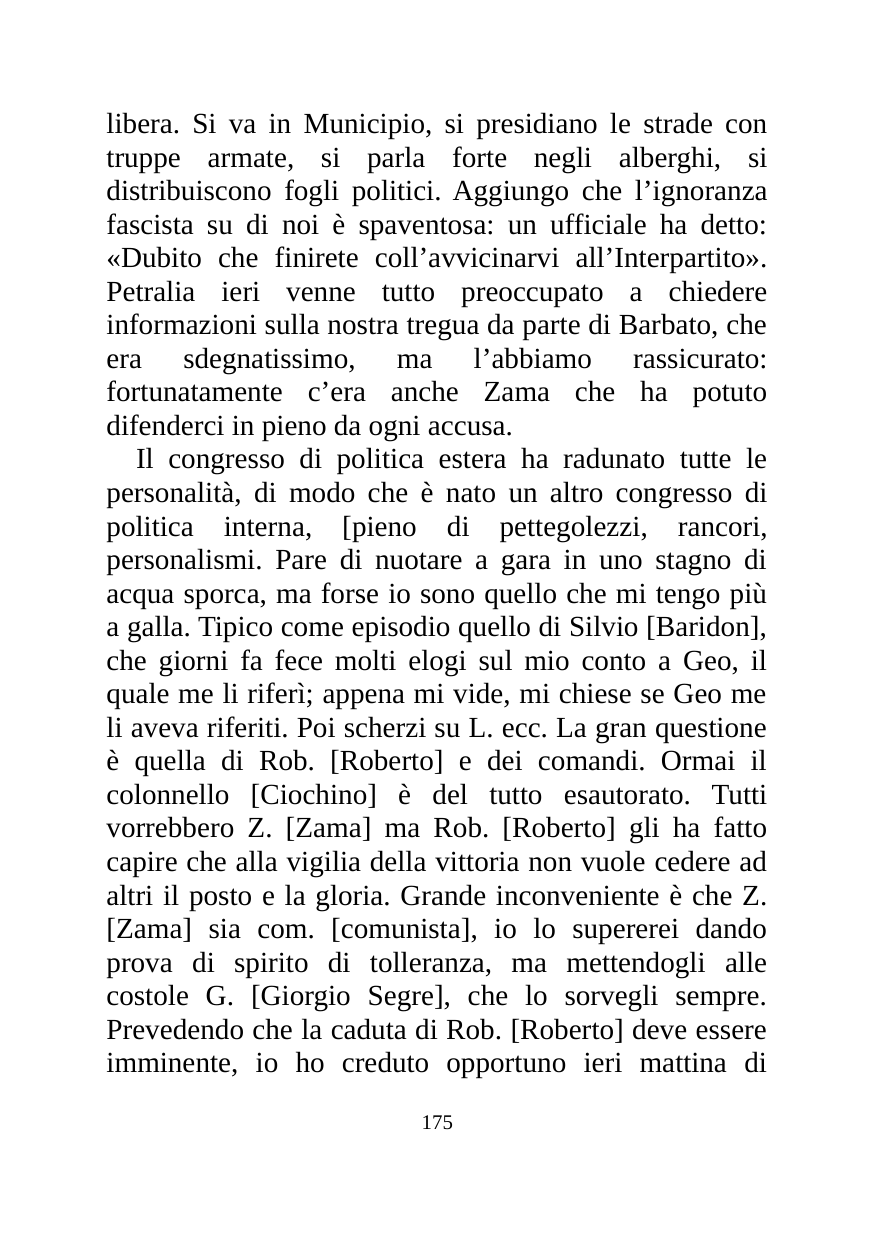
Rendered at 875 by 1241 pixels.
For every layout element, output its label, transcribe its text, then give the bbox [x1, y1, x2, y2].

text Il congresso di politica estera ha radunato tutte le personalità, di modo che è nato un altro congresso di politica interna, [pieno di pettegolezzi, rancori, personalismi. Pare di nuotare a gara in uno stagno di acqua sporca, ma forse io sono quello che mi tengo più a galla. Tipico come episodio quello di Silvio [Baridon], che giorni fa fece molti elogi sul mio conto a Geo, il quale me li riferì; appena mi vide, mi chiese se Geo me li aveva riferiti. Poi scherzi su L. ecc. La gran questione è quella di Rob. [Roberto] e dei comandi. Ormai il colonnello [Ciochino] è del tutto esautorato. Tutti vorrebbero Z. [Zama] ma Rob. [Roberto] gli ha fatto capire che alla vigilia della vittoria non vuole cedere ad altri il posto e la gloria. Grande inconveniente è che Z. [Zama] sia com. [comunista], io lo supererei dando prova di spirito di tolleranza, ma mettendogli alle costole G. [Giorgio Segre], che lo sorvegli sempre. Prevedendo che la caduta di Rob. [Roberto] deve essere imminente, io ho creduto opportuno ieri mattina di [106, 442, 768, 1079]
text libera. Si va in Municipio, si presidiano le strade con truppe armate, si parla forte negli alberghi, si distribuiscono fogli politici. Aggiungo che l’ignoranza fascista su di noi è spaventosa: un ufficiale ha detto: «Dubito che finirete coll’avvicinarvi all’Interpartito». Petralia ieri venne tutto preoccupato a chiedere informazioni sulla nostra tregua da parte di Barbato, che era sdegnatissimo, ma l’abbiamo rassicurato: fortunatamente c’era anche Zama che ha potuto difenderci in pieno da ogni accusa. [106, 106, 768, 442]
